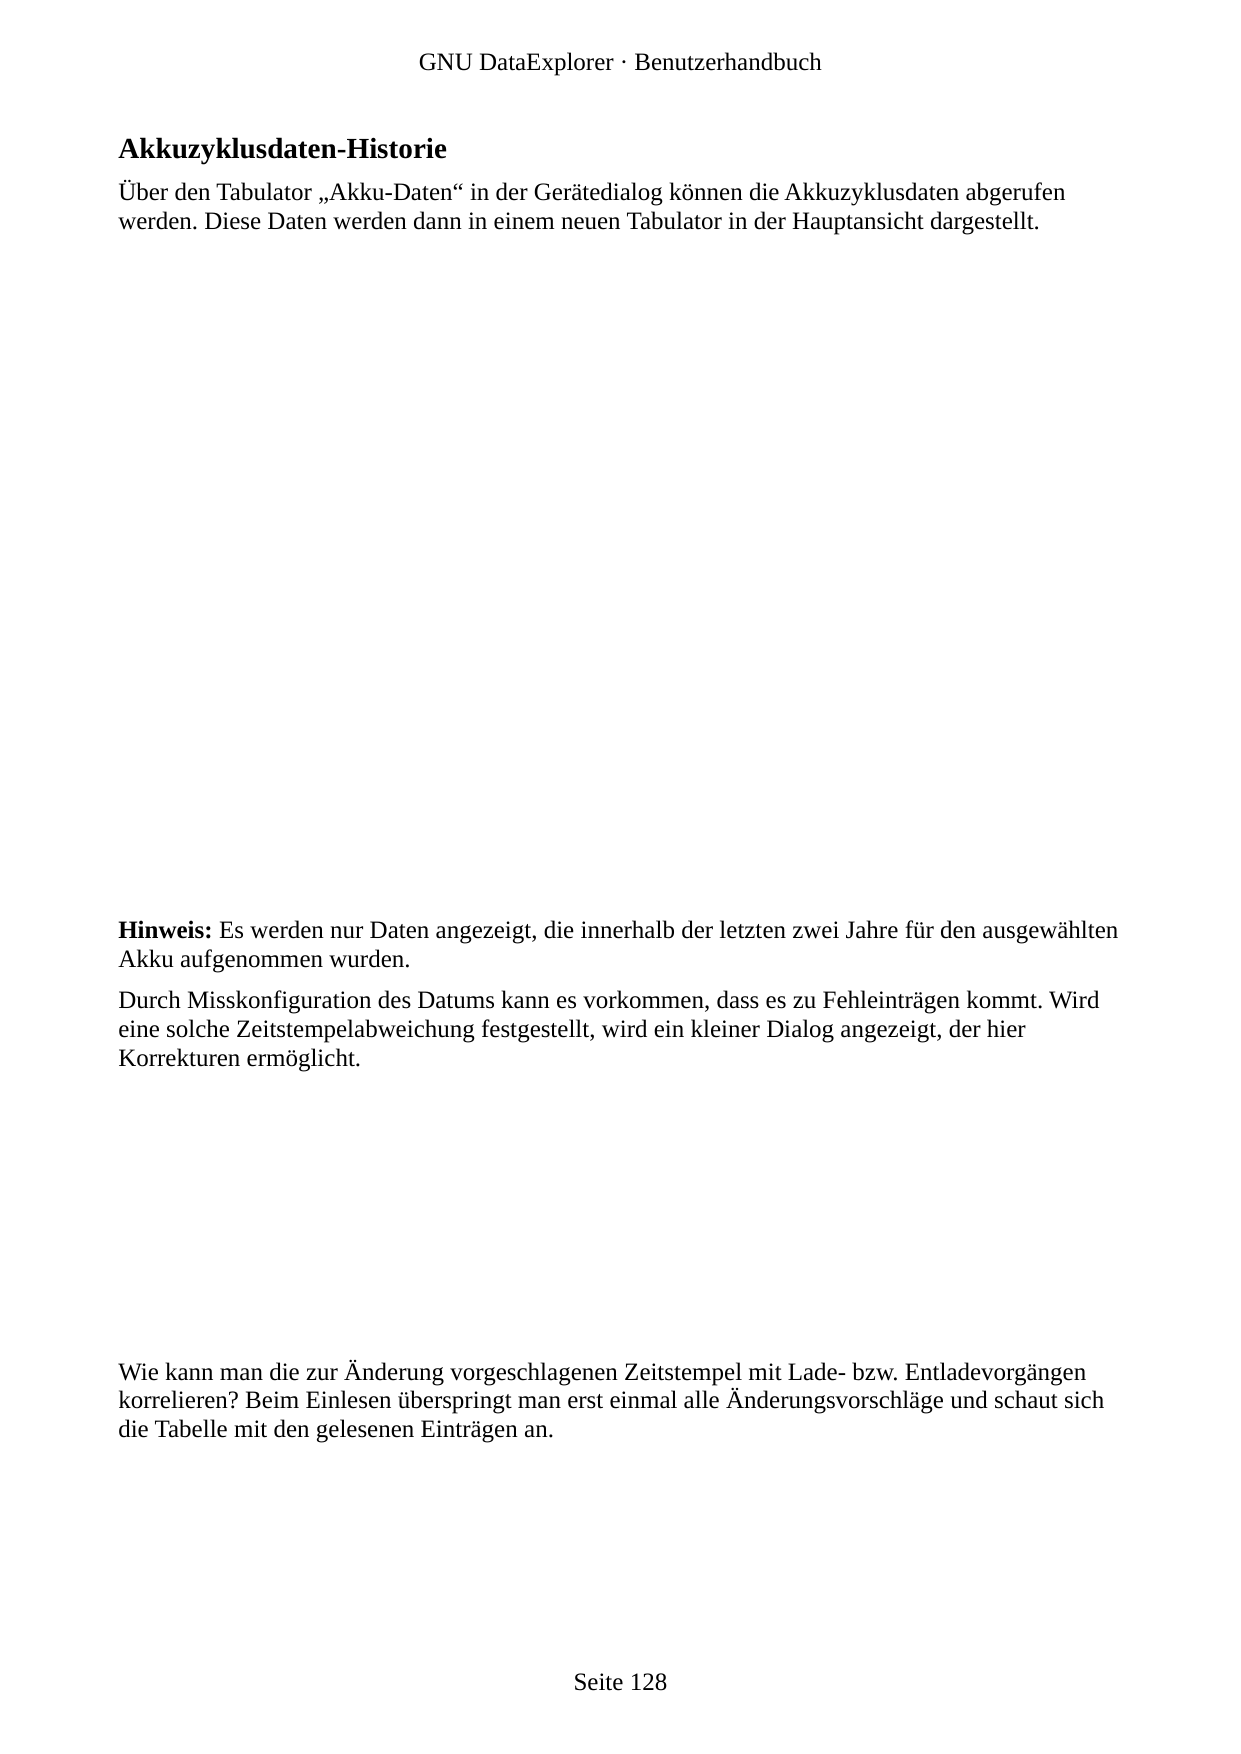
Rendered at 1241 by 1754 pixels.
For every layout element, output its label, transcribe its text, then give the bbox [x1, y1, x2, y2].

text Über den Tabulator „Akku-Daten“ in der Gerätedialog können die Akkuzyklusdaten abgerufen werden. Diese Daten werden dann in einem neuen Tabulator in der Hauptansicht dargestellt. [118, 177, 1122, 235]
text Wie kann man die zur Änderung vorgeschlagenen Zeitstempel mit Lade- bzw. Entladevorgängen korrelieren? Beim Einlesen überspringt man erst einmal alle Änderungsvorschläge und schaut sich die Tabelle mit den gelesenen Einträgen an. [118, 1357, 1122, 1443]
text Durch Misskonfiguration des Datums kann es vorkommen, dass es zu Fehleinträgen kommt. Wird eine solche Zeitstempelabweichung festgestellt, wird ein kleiner Dialog angezeigt, der hier Korrekturen ermöglicht. [118, 985, 1122, 1072]
subtitle Akkuzyklusdaten-Historie [118, 131, 1122, 165]
text Hinweis: Es werden nur Daten angezeigt, die innerhalb der letzten zwei Jahre für den ausgewählten Akku aufgenommen wurden. [118, 915, 1122, 973]
